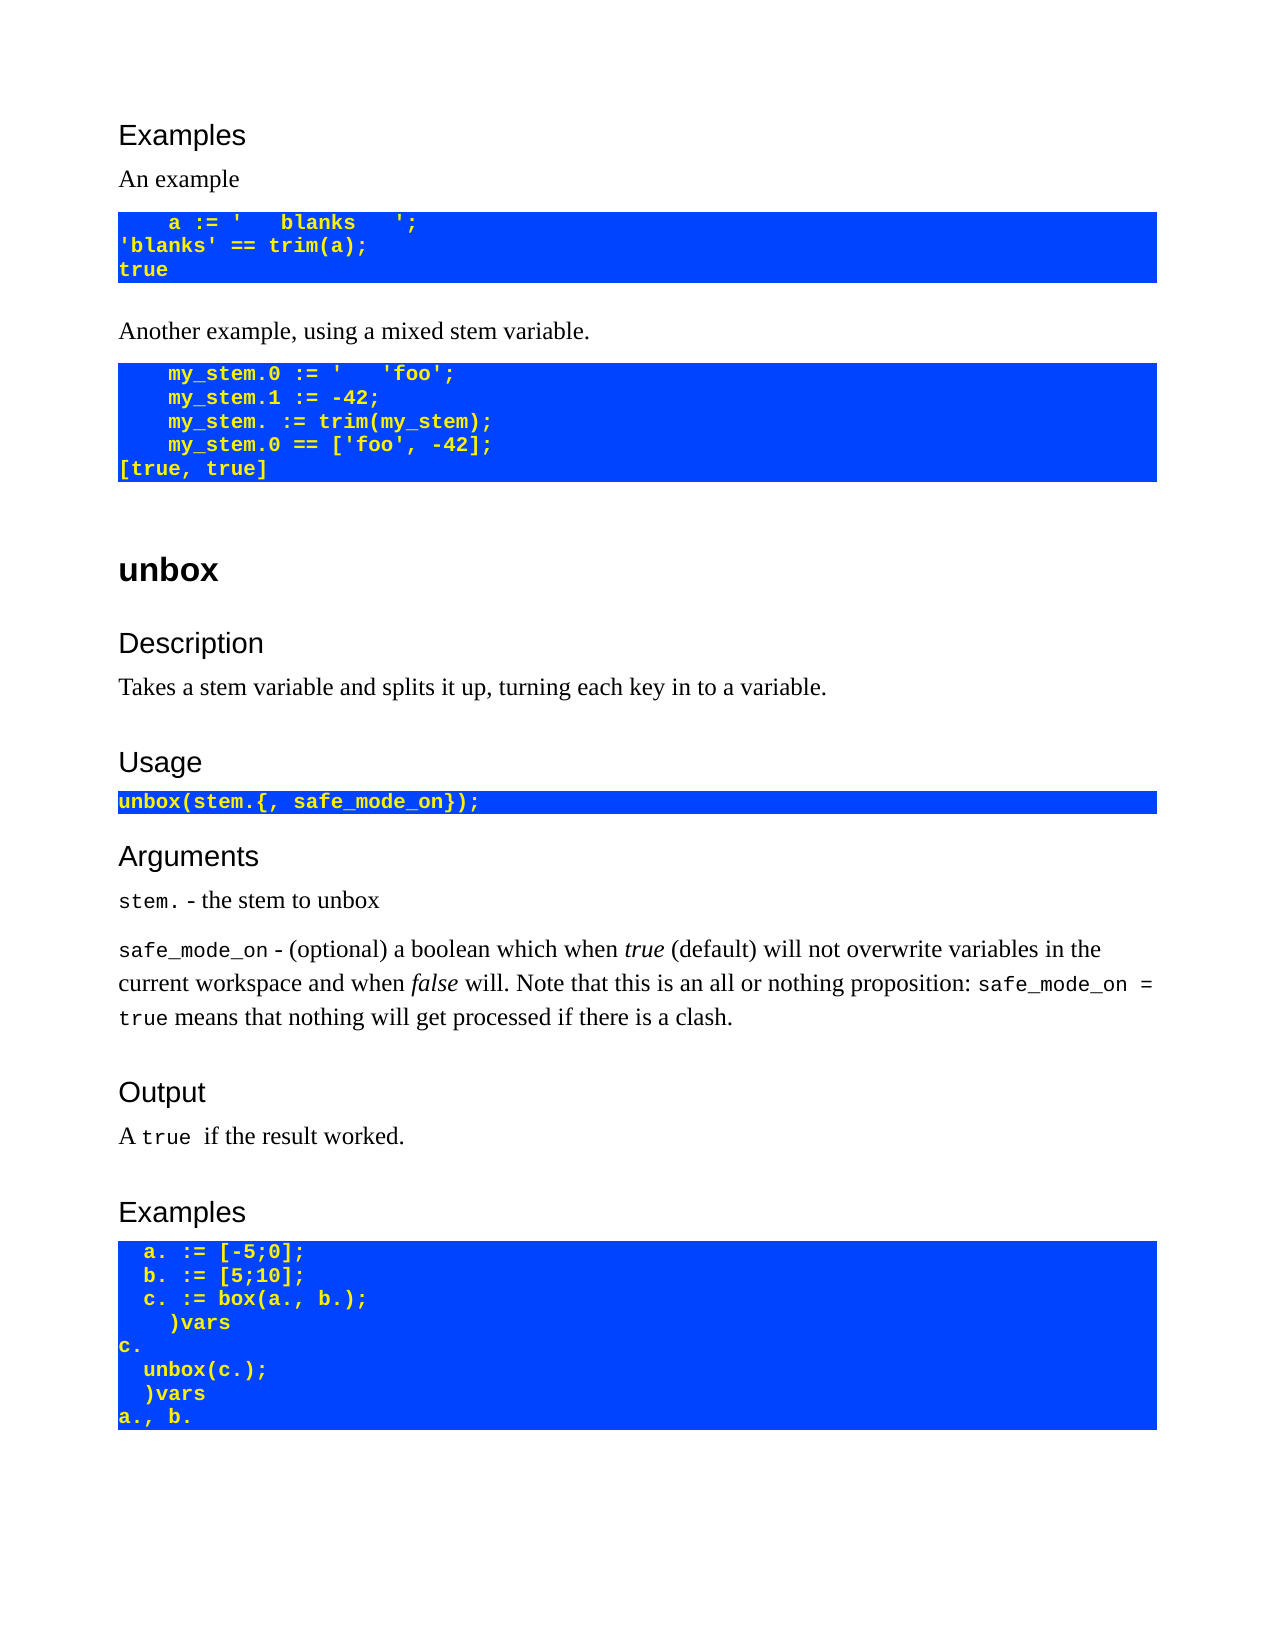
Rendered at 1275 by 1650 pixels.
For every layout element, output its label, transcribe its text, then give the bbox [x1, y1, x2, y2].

text Another example, using a mixed stem variable. [118, 283, 1157, 344]
subtitle unbox [118, 550, 1157, 589]
text my_stem. := trim(my_stem); [118, 411, 1157, 434]
text unbox(c.); [118, 1359, 1157, 1383]
text c. [118, 1336, 1157, 1359]
subtitle Examples [118, 1195, 1157, 1228]
text a := ' blanks '; [118, 212, 1157, 235]
text [true, true] [118, 458, 1157, 482]
text An example [118, 164, 1157, 193]
text 'blanks' == trim(a); [118, 235, 1157, 259]
text b. := [5;10]; [118, 1264, 1157, 1288]
subtitle Output [118, 1075, 1157, 1109]
text my_stem.0 := ' 'foo'; [118, 363, 1157, 387]
text my_stem.0 == ['foo', -42]; [118, 434, 1157, 458]
text )vars [118, 1312, 1157, 1336]
text stem. - the stem to unbox [118, 886, 1157, 915]
text my_stem.1 := -42; [118, 387, 1157, 411]
text )vars [118, 1383, 1157, 1406]
subtitle Examples [118, 118, 1157, 152]
text a., b. [118, 1406, 1157, 1430]
text Takes a stem variable and splits it up, turning each key in to a variable. [118, 672, 1157, 701]
subtitle Arguments [118, 839, 1157, 873]
text unbox(stem.{, safe_mode_on}); [118, 791, 1157, 814]
subtitle Description [118, 626, 1157, 660]
text c. := box(a., b.); [118, 1288, 1157, 1312]
subtitle Usage [118, 745, 1157, 778]
text a. := [-5;0]; [118, 1241, 1157, 1264]
text safe_mode_on - (optional) a boolean which when true (default) will not overwrite variables in the current workspace and when false will. Note that this is an all or nothing proposition: safe_mode_on = true means that nothing will get processed if there is a clash. [118, 934, 1157, 1031]
text true [118, 259, 1157, 283]
text A true if the result worked. [118, 1121, 1157, 1151]
